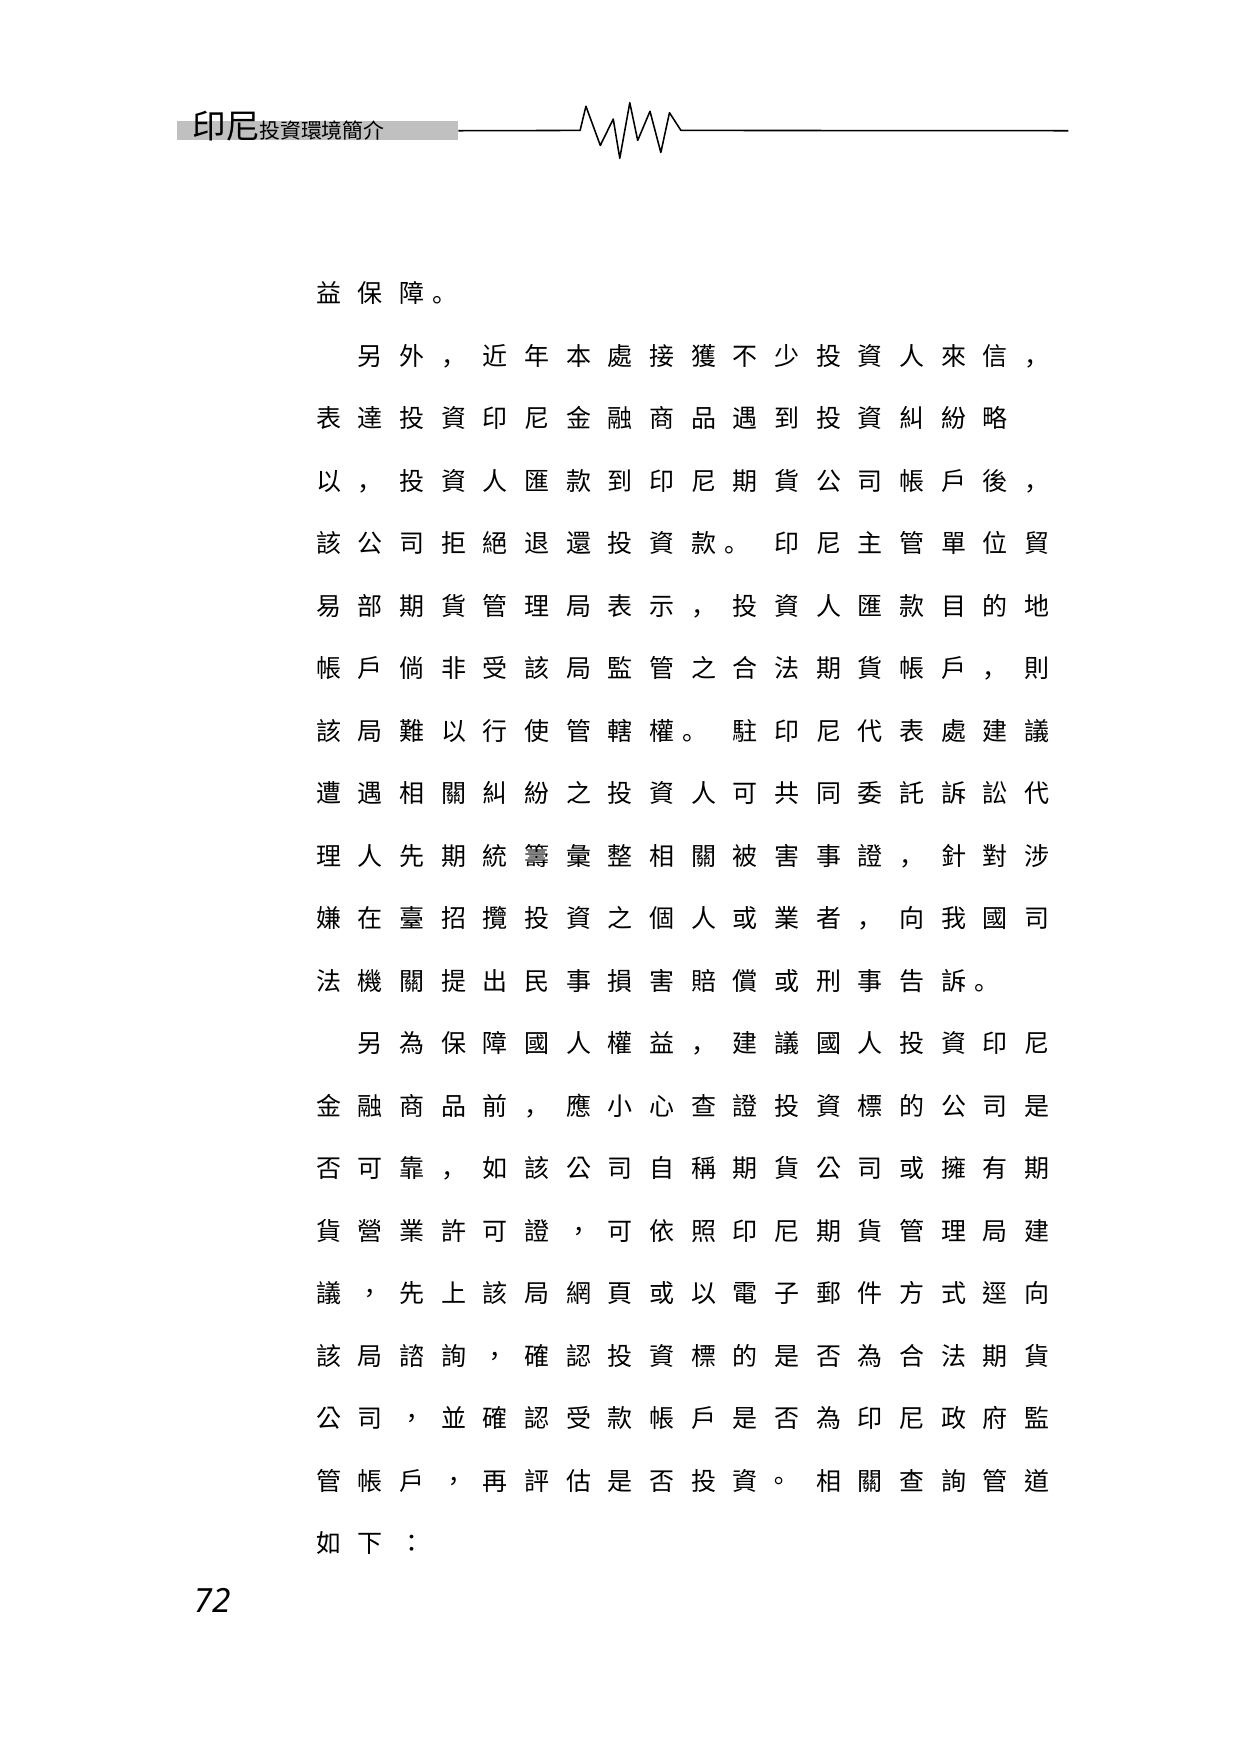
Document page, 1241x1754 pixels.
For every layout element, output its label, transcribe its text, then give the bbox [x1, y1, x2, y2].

text 另外，近年本處接獲不少投資人來信，表達投資印尼金融商品遇到投資糾紛略以，投資人匯款到印尼期貨公司帳戶後，該公司拒絕退還投資款。印尼主管單位貿易部期貨管理局表示，投資人匯款目的地帳戶倘非受該局監管之合法期貨帳戶，則該局難以行使管轄權。駐印尼代表處建議遭遇相關糾紛之投資人可共同委託訴訟代理人先期統籌彙整相關被害事證，針對涉嫌在臺招攬投資之個人或業者，向我國司法機關提出民事損害賠償或刑事告訴。 [281, 313, 1058, 1000]
text 益保障。 [281, 250, 1058, 313]
text 另為保障國人權益，建議國人投資印尼金融商品前，應小心查證投資標的公司是否可靠，如該公司自稱期貨公司或擁有期貨營業許可證，可依照印尼期貨管理局建議，先上該局網頁或以電子郵件方式逕向該局諮詢，確認投資標的是否為合法期貨公司，並確認受款帳戶是否為印尼政府監管帳戶，再評估是否投資。相關查詢管道如下： [281, 1000, 1058, 1563]
